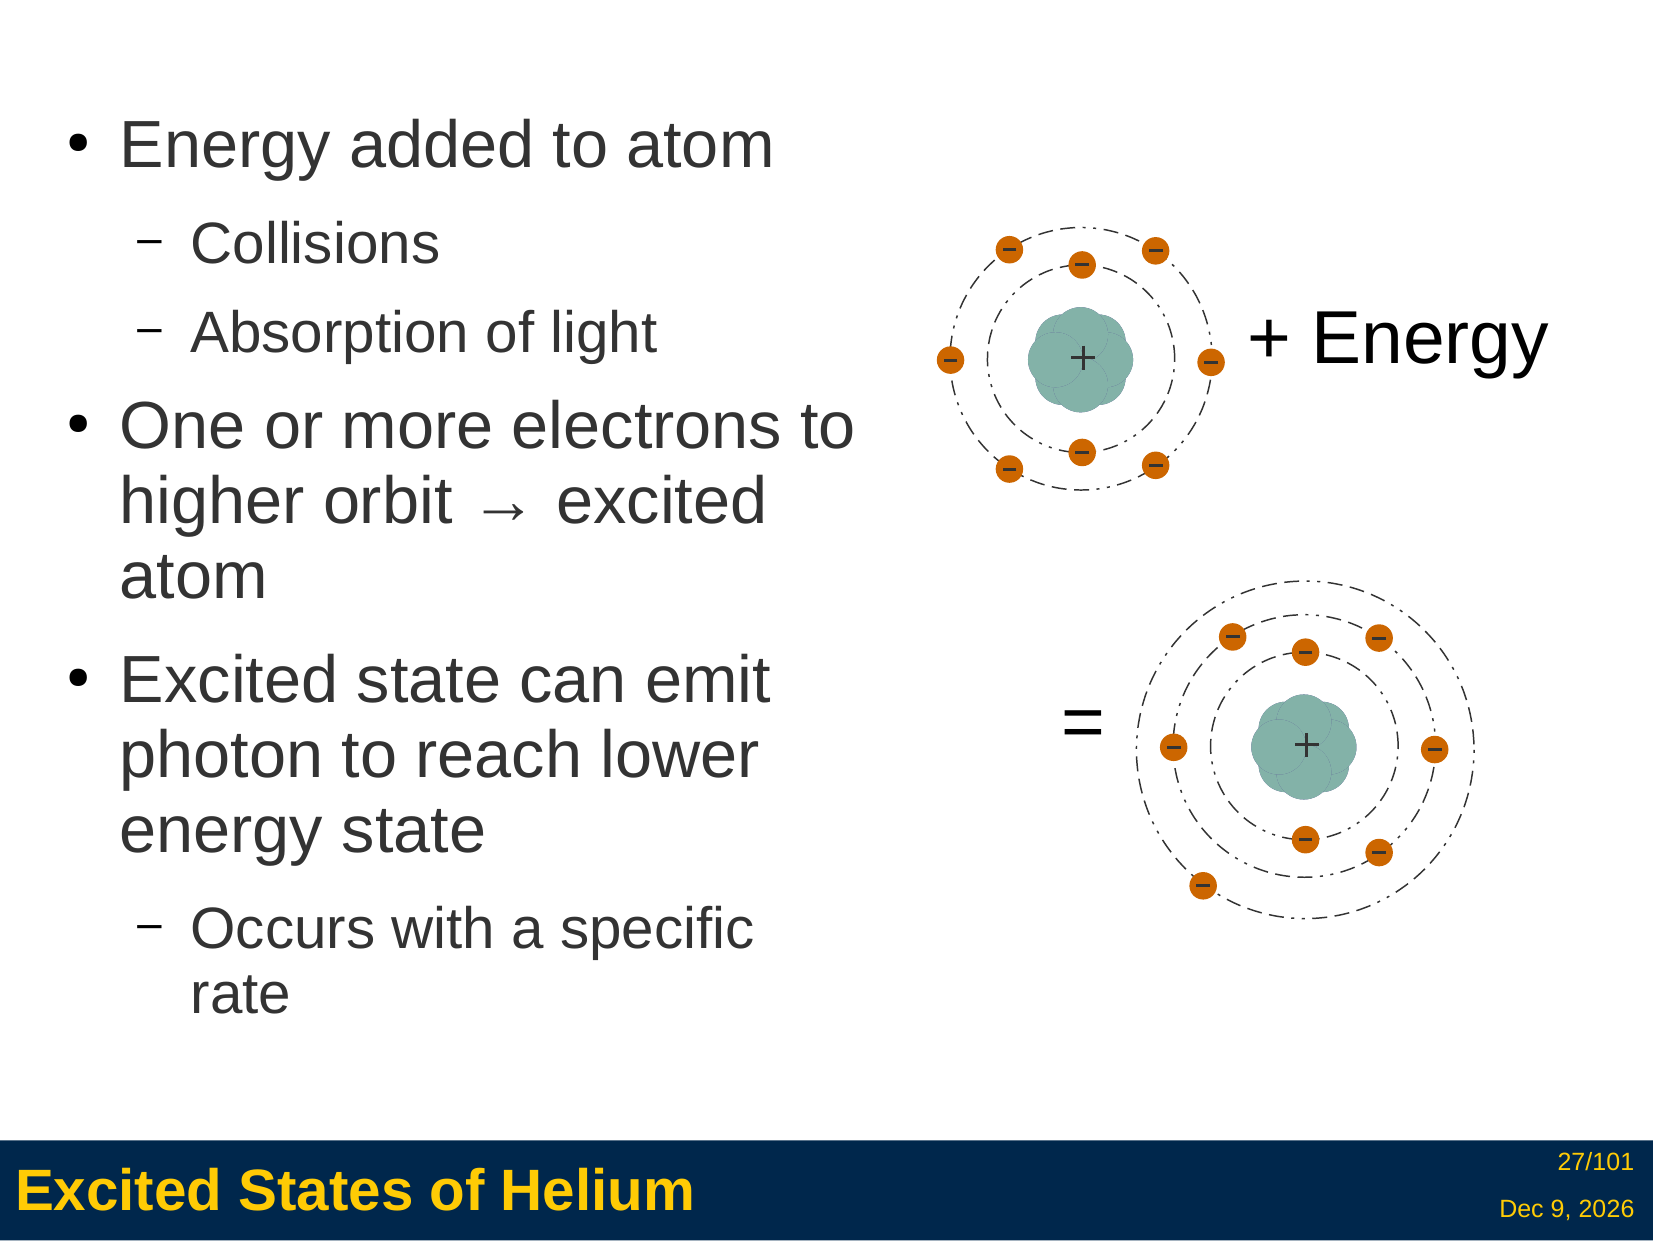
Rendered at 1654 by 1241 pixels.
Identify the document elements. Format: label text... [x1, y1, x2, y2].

text_box [1068, 251, 1096, 279]
text_box [1068, 438, 1096, 467]
text_box [1291, 825, 1320, 854]
text_box [1291, 638, 1320, 666]
title Excited States of Helium [14, 1140, 1380, 1241]
text_box [936, 346, 965, 374]
text_box [1218, 623, 1247, 651]
text_box = [1046, 672, 1151, 795]
text_box [1189, 872, 1217, 900]
text_box [1141, 237, 1170, 265]
text_box [1141, 451, 1170, 480]
text_box [1365, 624, 1393, 652]
text_box [1251, 694, 1357, 800]
text_box [1197, 348, 1225, 377]
text_box [1159, 733, 1188, 762]
text_box [995, 235, 1024, 264]
text_box [1420, 735, 1449, 764]
text_box + Energy [1232, 288, 1585, 411]
text_box [1027, 307, 1134, 413]
text_box [995, 455, 1024, 483]
list Energy added to atom Collisions Absorption of light One or more electrons to higher orbit → excited atom Excited state can emit photon to reach lower energy state Occurs with a specific rate [48, 52, 862, 1081]
text_box [1365, 838, 1393, 867]
